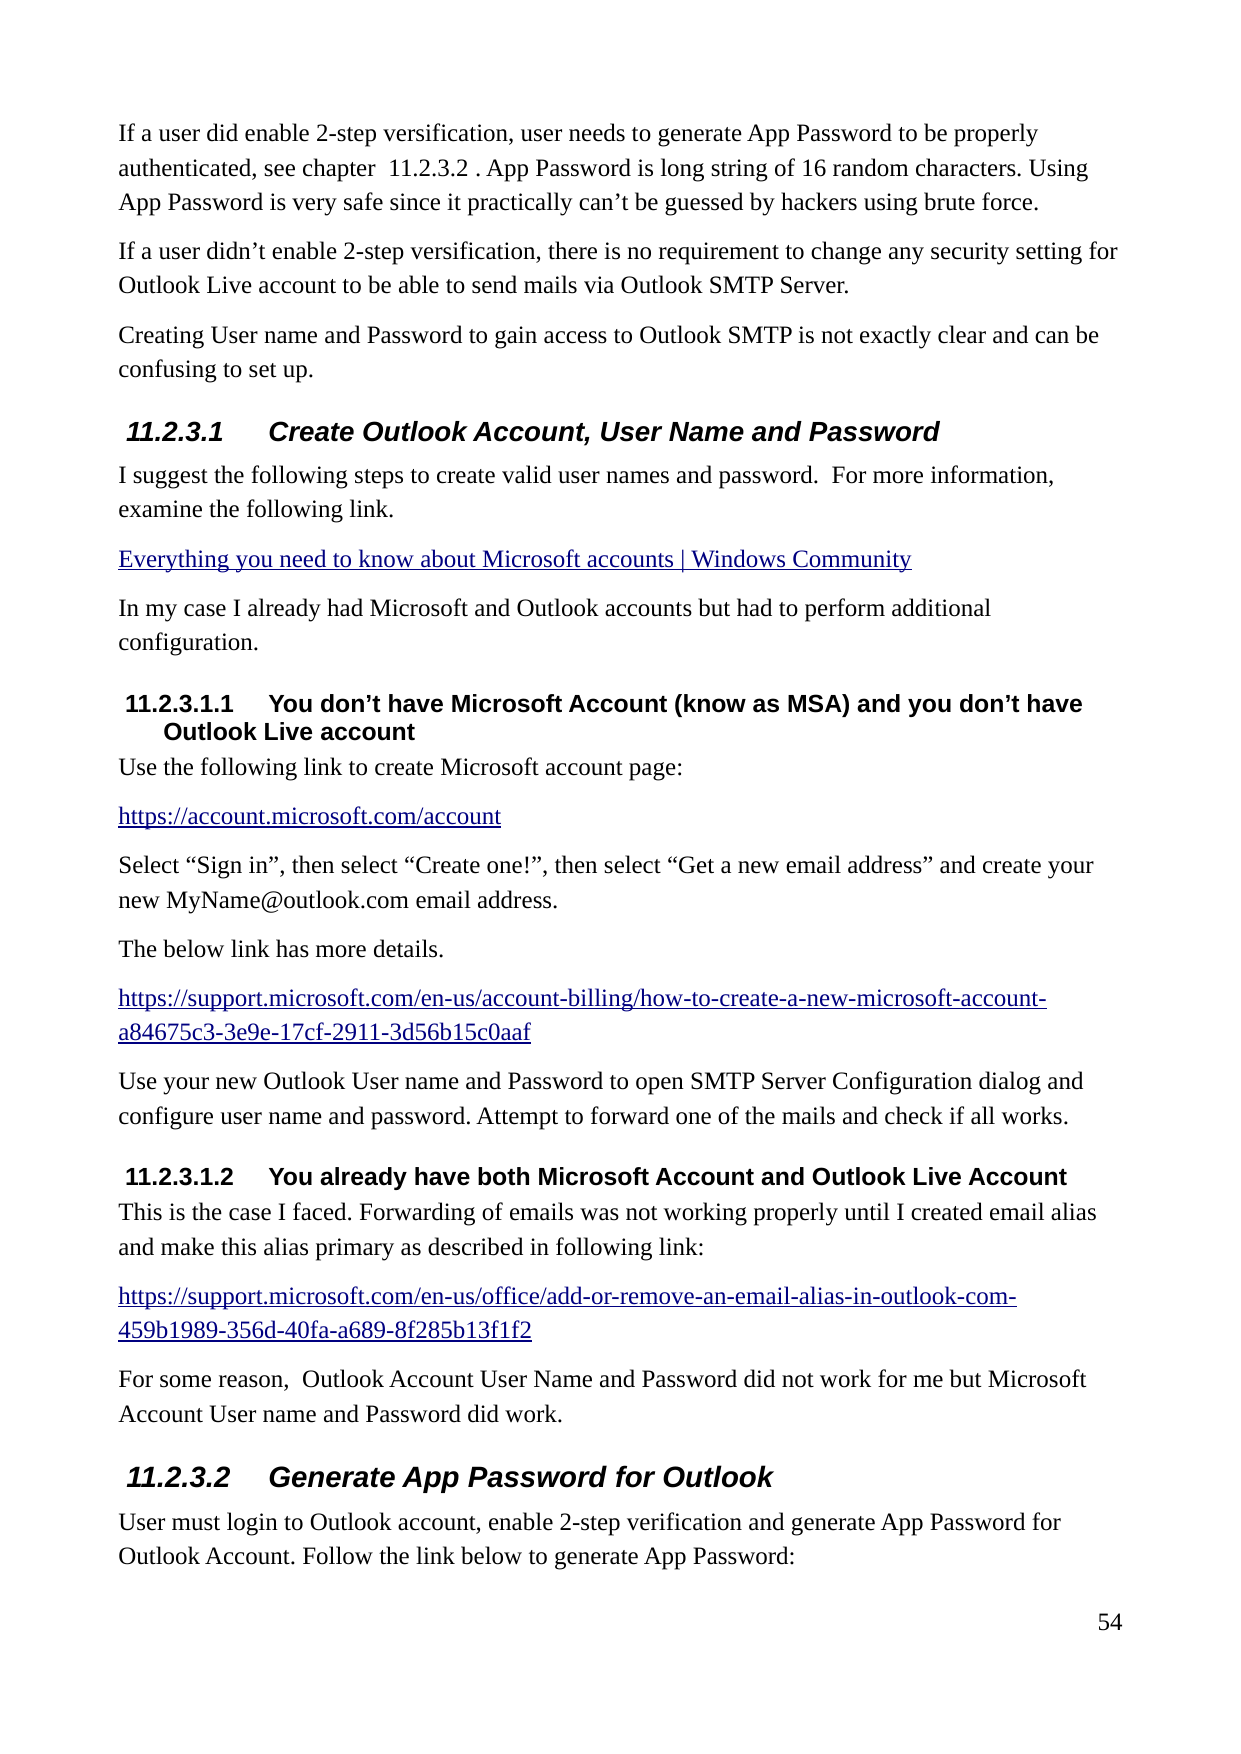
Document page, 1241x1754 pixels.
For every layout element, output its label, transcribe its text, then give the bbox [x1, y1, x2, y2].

text Use the following link to create Microsoft account page: [118, 752, 1122, 781]
text https://support.microsoft.com/en-us/office/add-or-remove-an-email-alias-in-outlook-com-459b1989-356d-40fa-a689-8f285b13f1f2 [118, 1281, 1122, 1344]
text Select “Sign in”, then select “Create one!”, then select “Get a new email address” and create your new MyName@outlook.com email address. [118, 850, 1122, 913]
text https://support.microsoft.com/en-us/account-billing/how-to-create-a-new-microsoft-account-a84675c3-3e9e-17cf-2911-3d56b15c0aaf [118, 983, 1122, 1046]
text https://account.microsoft.com/account [118, 801, 1122, 830]
subtitle Generate App Password for Outlook [118, 1460, 1122, 1494]
subtitle You already have both Microsoft Account and Outlook Live Account [118, 1162, 1122, 1191]
text In my case I already had Microsoft and Outlook accounts but had to perform additional configuration. [118, 593, 1122, 656]
text If a user did enable 2-step versification, user needs to generate App Password to be properly authenticated, see chapter 11.2.3.2 . App Password is long string of 16 random characters. Using App Password is very safe since it practically can’t be guessed by hackers using brute force. [118, 118, 1122, 216]
text If a user didn’t enable 2-step versification, there is no requirement to change any security setting for Outlook Live account to be able to send mails via Outlook SMTP Server. [118, 236, 1122, 299]
text For some reason, Outlook Account User Name and Password did not work for me but Microsoft Account User name and Password did work. [118, 1364, 1122, 1427]
text Everything you need to know about Microsoft accounts | Windows Community [118, 544, 1122, 572]
text User must login to Outlook account, enable 2-step verification and generate App Password for Outlook Account. Follow the link below to generate App Password: [118, 1507, 1122, 1570]
subtitle Create Outlook Account, User Name and Password [118, 416, 1122, 448]
text I suggest the following steps to create valid user names and password. For more information, examine the following link. [118, 460, 1122, 523]
text Creating User name and Password to gain access to Outlook SMTP is not exactly clear and can be confusing to set up. [118, 320, 1122, 383]
text This is the case I faced. Forwarding of emails was not working properly until I created email alias and make this alias primary as described in following link: [118, 1197, 1122, 1260]
text The below link has more details. [118, 934, 1122, 962]
subtitle You don’t have Microsoft Account (know as MSA) and you don’t have Outlook Live account [118, 689, 1122, 746]
text Use your new Outlook User name and Password to open SMTP Server Configuration dialog and configure user name and password. Attempt to forward one of the mails and check if all works. [118, 1066, 1122, 1129]
